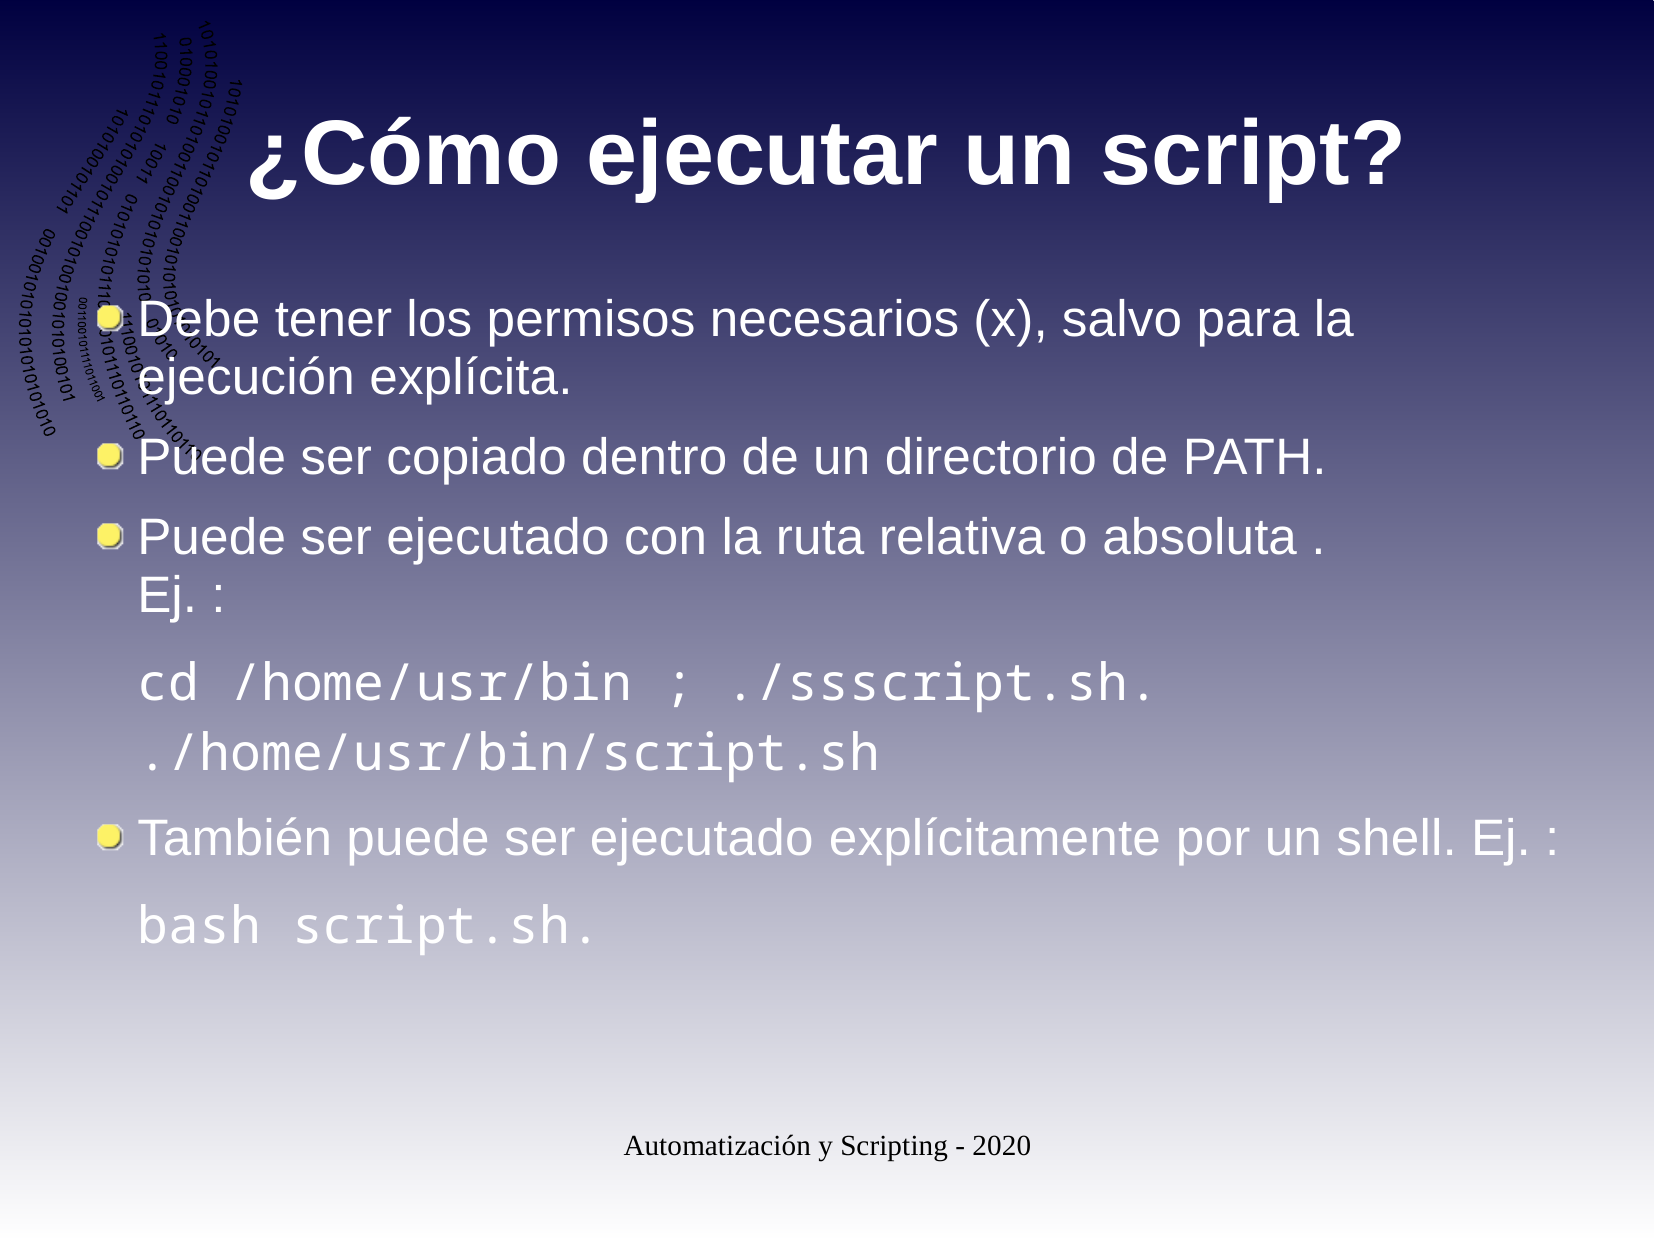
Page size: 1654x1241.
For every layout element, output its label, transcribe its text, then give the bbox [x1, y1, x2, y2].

list Debe tener los permisos necesarios (x), salvo para la ejecución explícita. Puede ser copiado dentro de un directorio de PATH. Puede ser ejecutado con la ruta relativa o absoluta . Ej. : cd /home/usr/bin ; ./ssscript.sh. ./home/usr/bin/script.sh También puede ser ejecutado explícitamente por un shell. Ej. : bash script.sh. [82, 290, 1571, 1010]
picture [18, 20, 243, 461]
title ¿Cómo ejecutar un script? [82, 49, 1571, 257]
